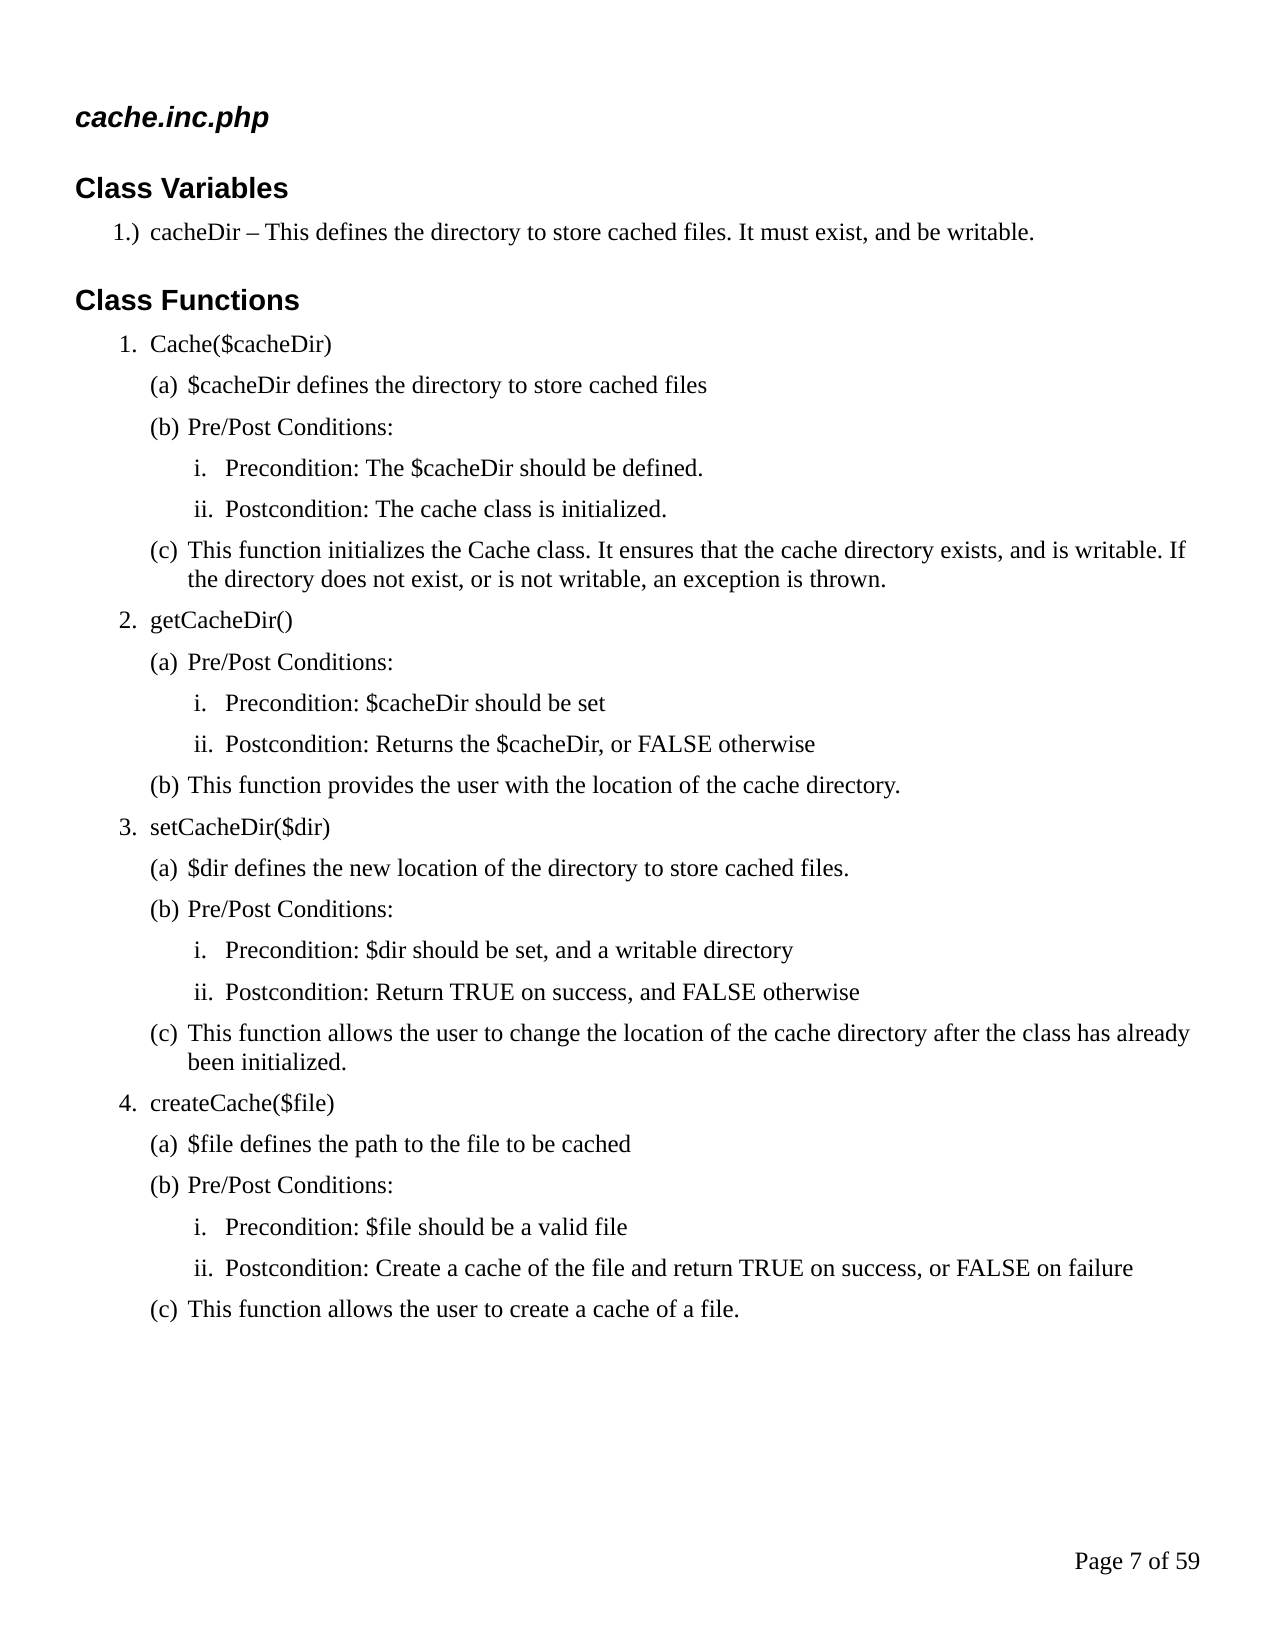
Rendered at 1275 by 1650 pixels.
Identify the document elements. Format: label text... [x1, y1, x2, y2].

list Precondition: $cacheDir should be set [187, 688, 1200, 717]
list Pre/Post Conditions: [150, 894, 1200, 923]
list Precondition: The $cacheDir should be defined. [187, 453, 1200, 482]
list Precondition: $dir should be set, and a writable directory [187, 936, 1200, 964]
list Pre/Post Conditions: [150, 1171, 1200, 1199]
list $dir defines the new location of the directory to store cached files. [150, 853, 1200, 882]
list Pre/Post Conditions: [150, 412, 1200, 441]
list setCacheDir($dir) [112, 812, 1200, 841]
list This function initializes the Cache class. It ensures that the cache directory exists, and is writable. If the directory does not exist, or is not writable, an exception is thrown. [150, 536, 1200, 593]
list Precondition: $file should be a valid file [187, 1212, 1200, 1241]
list Pre/Post Conditions: [150, 647, 1200, 676]
subtitle cache.inc.php [75, 100, 1200, 133]
list Cache($cacheDir) [112, 329, 1200, 358]
list Postcondition: Returns the $cacheDir, or FALSE otherwise [187, 729, 1200, 758]
list Postcondition: Return TRUE on success, and FALSE otherwise [187, 977, 1200, 1006]
list Postcondition: Create a cache of the file and return TRUE on success, or FALSE on failure [187, 1253, 1200, 1282]
subtitle Class Functions [75, 283, 1200, 317]
subtitle Class Variables [75, 171, 1200, 204]
list This function allows the user to create a cache of a file. [150, 1294, 1200, 1323]
list getCacheDir() [112, 606, 1200, 634]
list $file defines the path to the file to be cached [150, 1129, 1200, 1158]
list createCache($file) [112, 1088, 1200, 1117]
list $cacheDir defines the directory to store cached files [150, 371, 1200, 399]
list cacheDir – This defines the directory to store cached files. It must exist, and be writable. [112, 217, 1200, 246]
list Postcondition: The cache class is initialized. [187, 494, 1200, 523]
list This function provides the user with the location of the cache directory. [150, 771, 1200, 799]
list This function allows the user to change the location of the cache directory after the class has already been initialized. [150, 1018, 1200, 1076]
